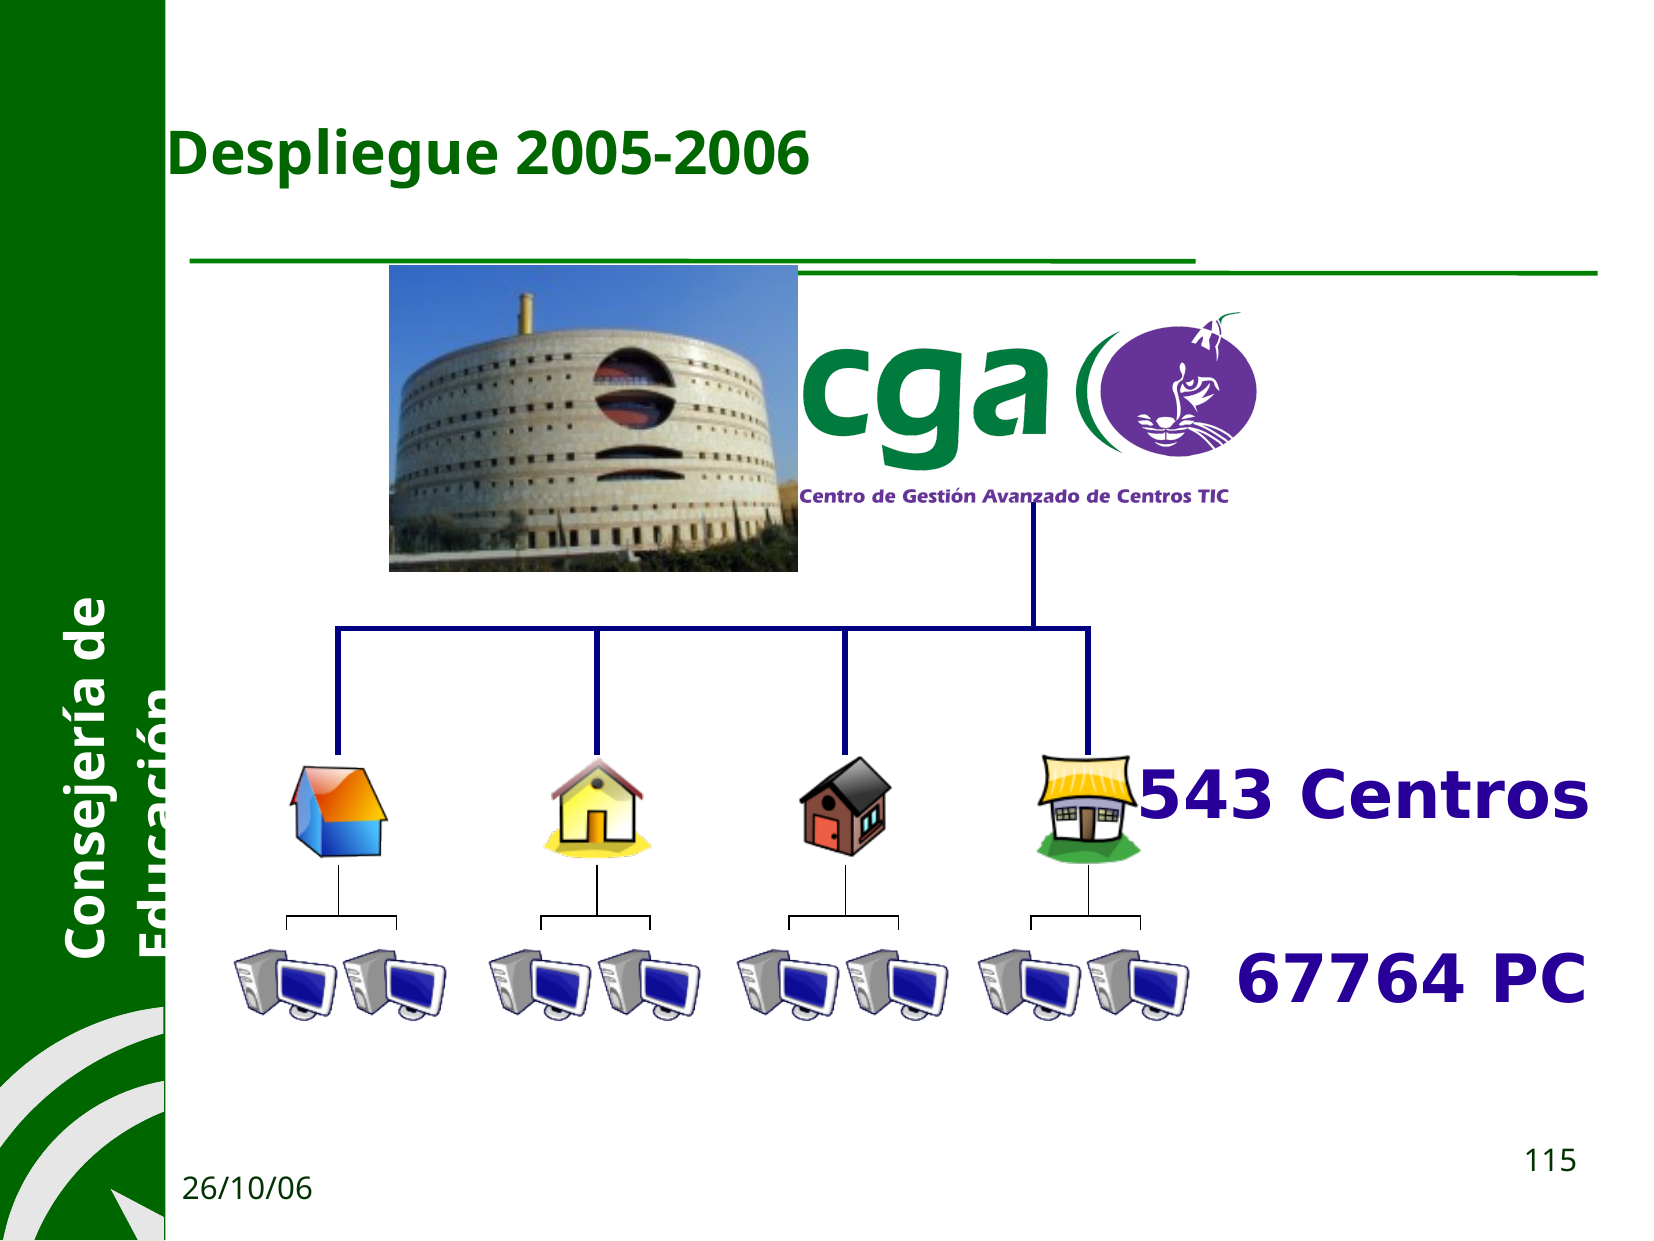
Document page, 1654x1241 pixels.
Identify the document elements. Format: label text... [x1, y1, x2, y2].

picture [486, 930, 705, 1039]
picture [790, 754, 901, 865]
picture [975, 930, 1194, 1039]
text_box 67764 PC [1220, 933, 1604, 1025]
picture [231, 930, 451, 1039]
text_box 543 Centros [1121, 750, 1607, 842]
picture [734, 930, 953, 1039]
picture [1033, 754, 1144, 865]
title Despliegue 2005-2006 [165, 41, 1654, 249]
picture [389, 265, 1270, 572]
picture [283, 754, 394, 865]
picture [542, 754, 652, 865]
